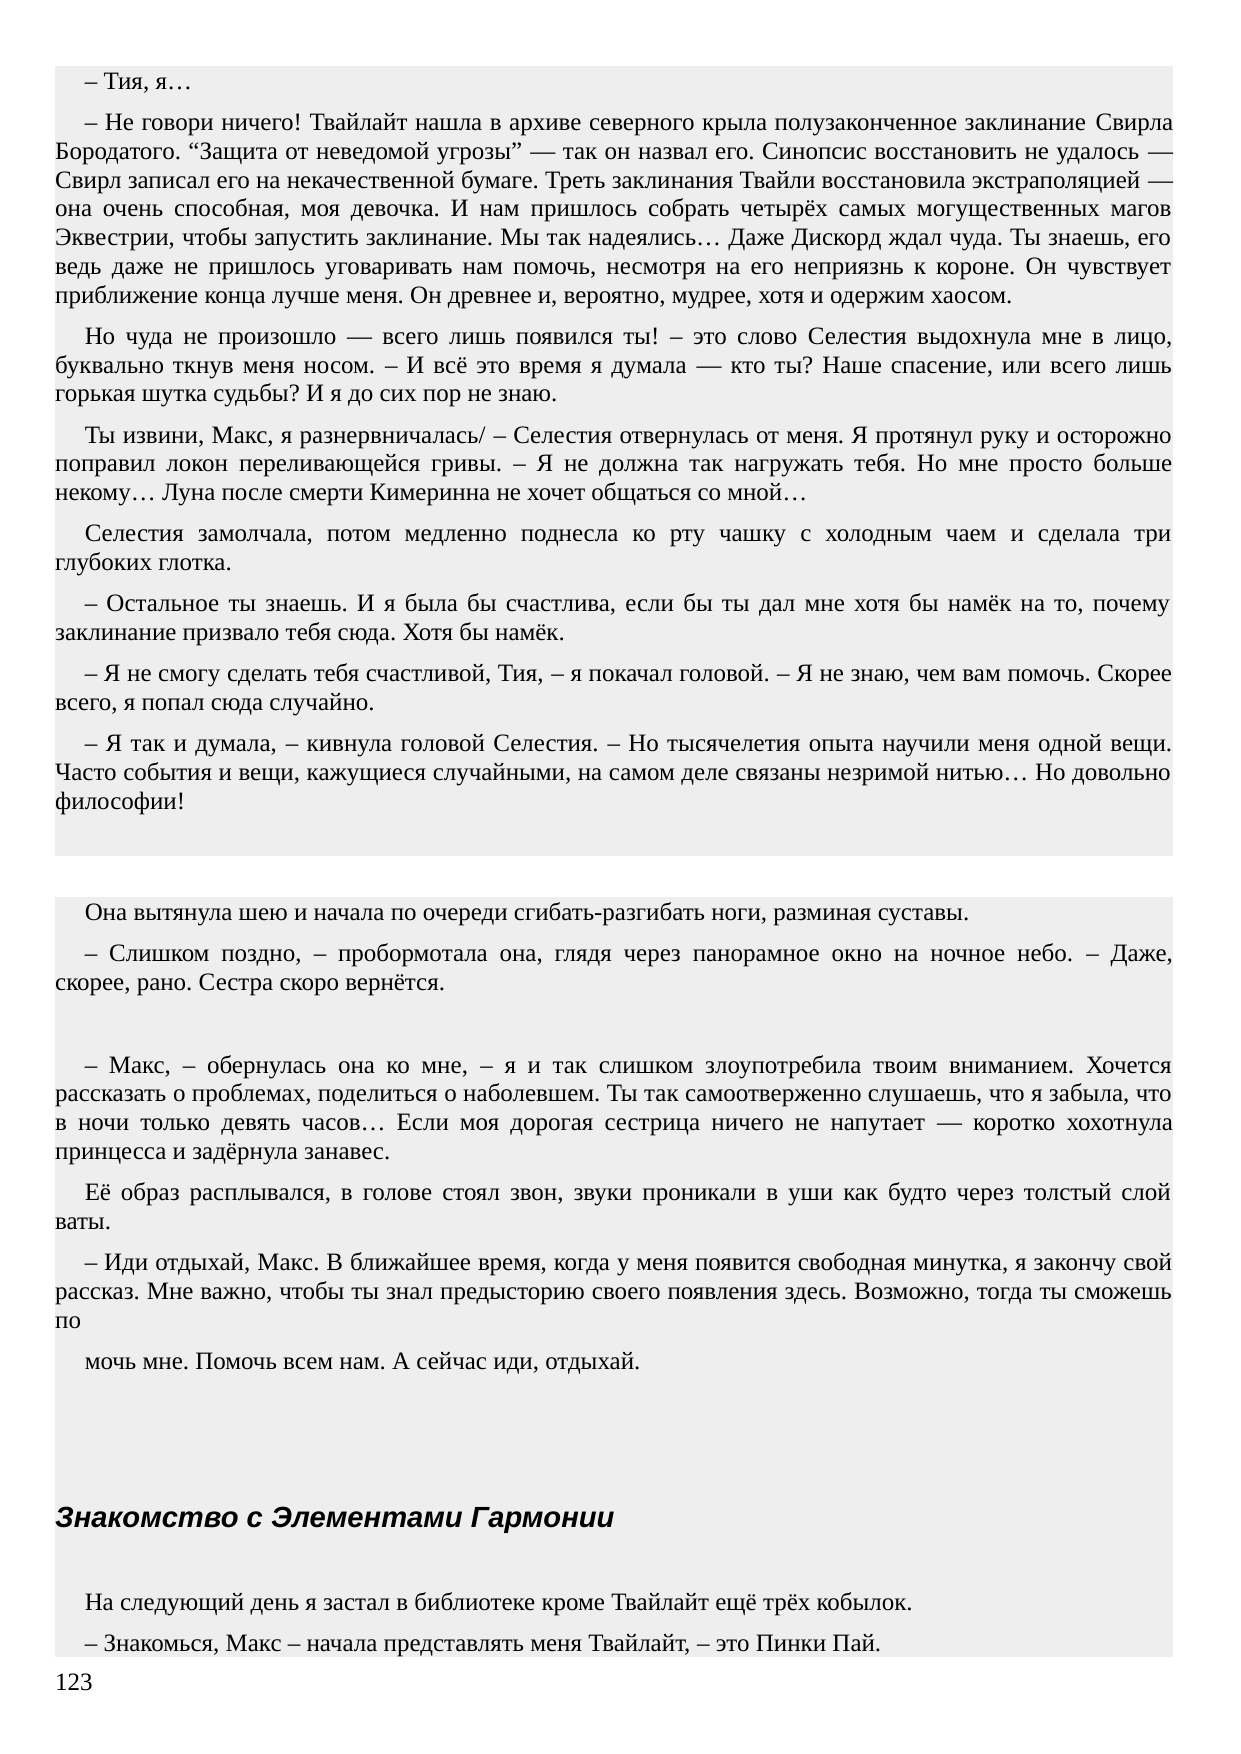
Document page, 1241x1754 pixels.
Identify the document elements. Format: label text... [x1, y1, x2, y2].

text – Иди отдыхай, Макс. В ближайшее время, когда у меня появится свободная минутка, я закончу свой рассказ. Мне важно, чтобы ты знал предысторию своего появления здесь. Возможно, тогда ты сможешь по [55, 1247, 1173, 1333]
text Селестия замолчала, потом медленно поднесла ко рту чашку с холодным чаем и сделала три глубоких глотка. [55, 518, 1173, 576]
text – Остальное ты знаешь. И я была бы счастлива, если бы ты дал мне хотя бы намёк на то, почему заклинание призвало тебя сюда. Хотя бы намёк. [55, 588, 1173, 646]
text Она вытянула шею и начала по очереди сгибать-разгибать ноги, разминая суставы. [55, 897, 1173, 926]
text – Знакомься, Макс – начала представлять меня Твайлайт, – это Пинки Пай. [55, 1628, 1173, 1657]
text Ты извини, Макс, я разнервничалась/ – Селестия отвернулась от меня. Я протянул руку и осторожно поправил локон переливающейся гривы. – Я не должна так нагружать тебя. Но мне просто больше некому… Луна после смерти Кимеринна не хочет общаться со мной… [55, 420, 1173, 506]
text – Слишком поздно, – пробормотала она, глядя через панорамное окно на ночное небо. – Даже, скорее, рано. Сестра скоро вернётся. [55, 938, 1173, 996]
text мочь мне. Помочь всем нам. А сейчас иди, отдыхай. [55, 1346, 1173, 1375]
text – Макс, – обернулась она ко мне, – я и так слишком злоупотребила твоим вниманием. Хочется рассказать о проблемах, поделиться о наболевшем. Ты так самоотверженно слушаешь, что я забыла, что в ночи только девять часов… Если моя дорогая сестрица ничего не напутает — коротко хохотнула принцесса и задёрнула занавес. [55, 1050, 1173, 1165]
text Но чуда не произошло — всего лишь появился ты! – это слово Селестия выдохнула мне в лицо, буквально ткнув меня носом. – И всё это время я думала — кто ты? Наше спасение, или всего лишь горькая шутка судьбы? И я до сих пор не знаю. [55, 321, 1173, 407]
text – Я так и думала, – кивнула головой Селестия. – Но тысячелетия опыта научили меня одной вещи. Часто события и вещи, кажущиеся случайными, на самом деле связаны незримой нитью… Но довольно философии! [55, 728, 1173, 815]
text – Я не смогу сделать тебя счастливой, Тия, – я покачал головой. – Я не знаю, чем вам помочь. Скорее всего, я попал сюда случайно. [55, 658, 1173, 716]
text Её образ расплывался, в голове стоял звон, звуки проникали в уши как будто через толстый слой ваты. [55, 1177, 1173, 1235]
text На следующий день я застал в библиотеке кроме Твайлайт ещё трёх кобылок. [55, 1587, 1173, 1616]
text – Тия, я… [55, 66, 1173, 95]
subtitle Знакомство с Элементами Гармонии [55, 1499, 1173, 1533]
text – Не говори ничего! Твайлайт нашла в архиве северного крыла полузаконченное заклинание Cвирла Бородатого. “Защита от неведомой угрозы” — так он назвал его. Синопсис восстановить не удалось — Свирл записал его на некачественной бумаге. Треть заклинания Твайли восстановила экстраполяцией — она очень способная, моя девочка. И нам пришлось собрать четырёх самых могущественных магов Эквестрии, чтобы запустить заклинание. Мы так надеялись… Даже Дискорд ждал чуда. Ты знаешь, его ведь даже не пришлось уговаривать нам помочь, несмотря на его неприязнь к короне. Он чувствует приближение конца лучше меня. Он древнее и, вероятно, мудрее, хотя и одержим хаосом. [55, 107, 1173, 308]
